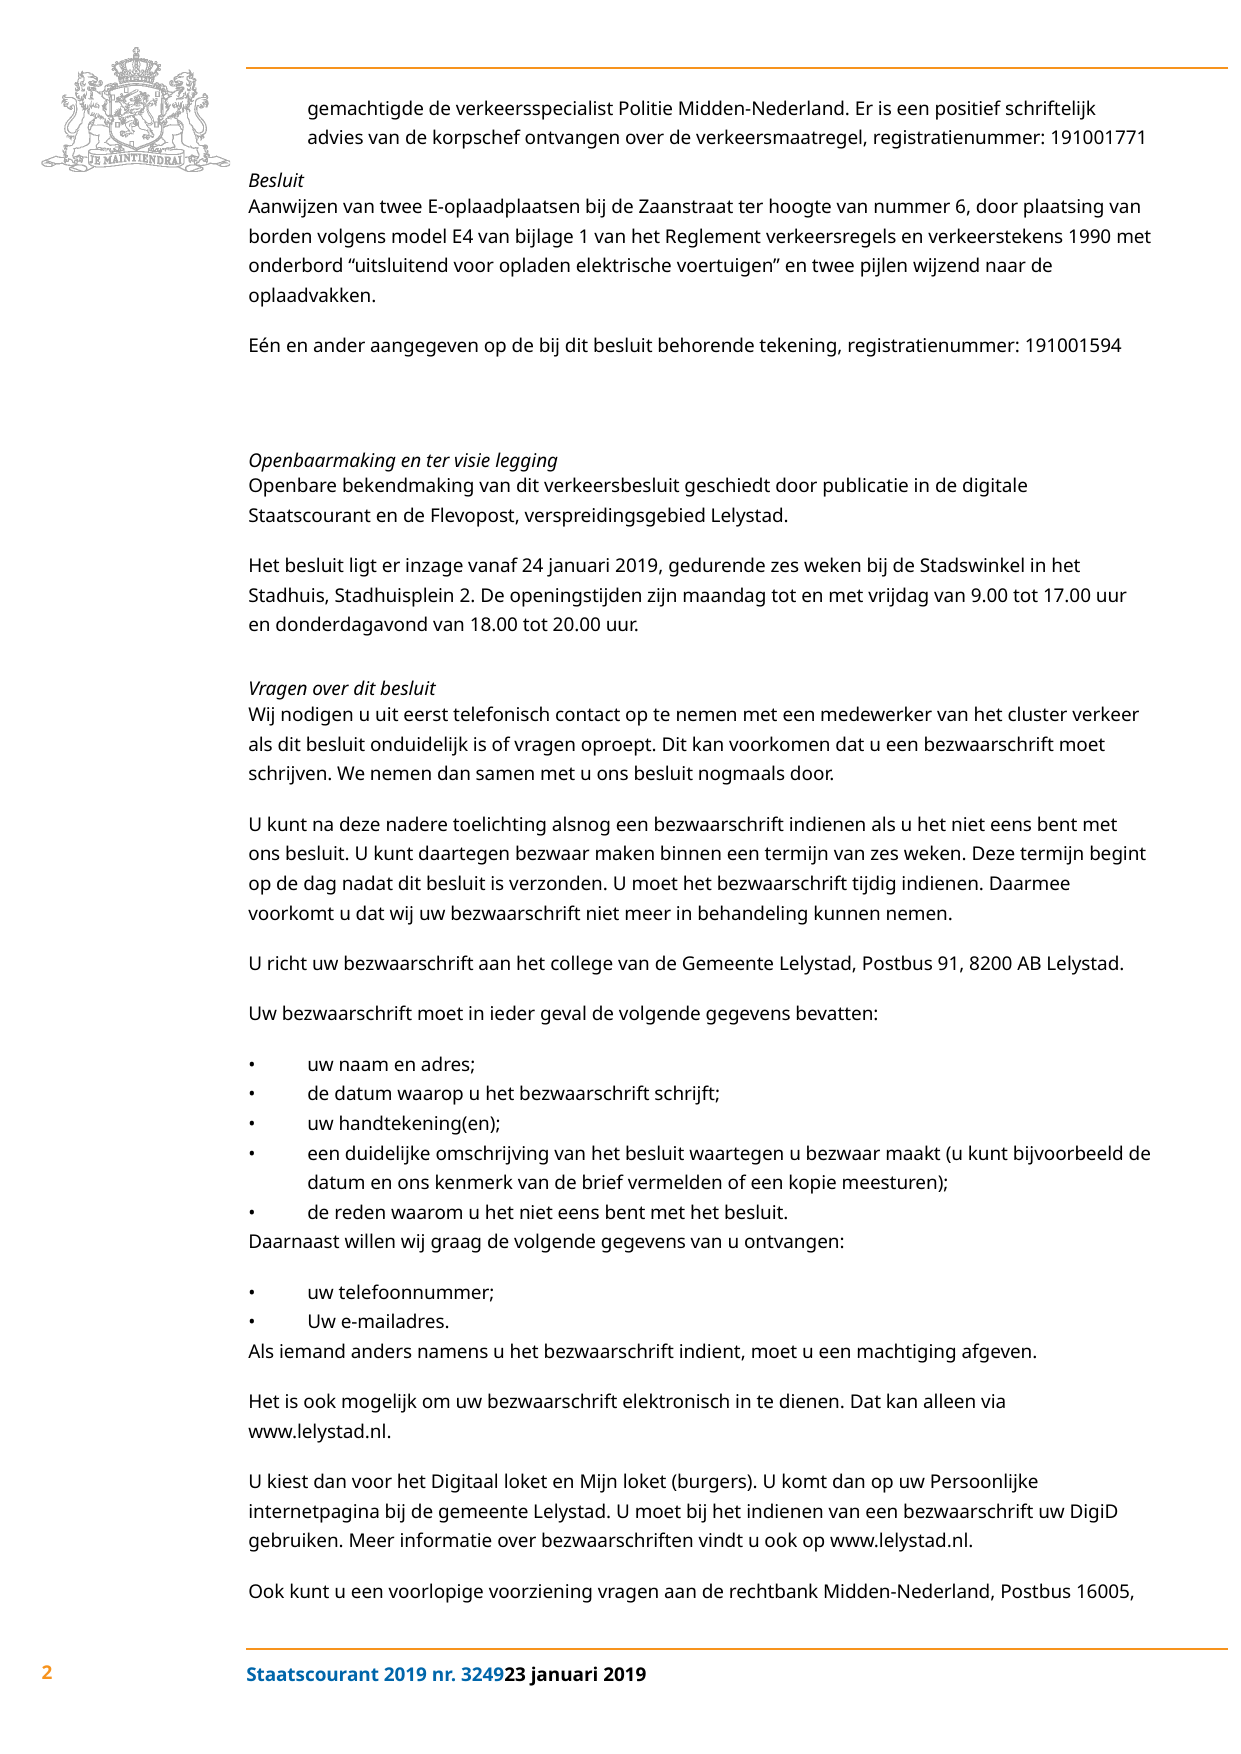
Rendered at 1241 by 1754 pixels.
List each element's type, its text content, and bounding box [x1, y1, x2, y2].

text Eén en ander aangegeven op de bij dit besluit behorende tekening, registratienummer: 191001594 [248, 332, 1152, 358]
text Aanwijzen van twee E-oplaadplaatsen bij de Zaanstraat ter hoogte van nummer 6, door plaatsing van borden volgens model E4 van bijlage 1 van het Reglement verkeersregels en verkeerstekens 1990 met onderbord “uitsluitend voor opladen elektrische voertuigen” en twee pijlen wijzend naar de oplaadvakken. [248, 193, 1152, 308]
list een duidelijke omschrijving van het besluit waartegen u bezwaar maakt (u kunt bijvoorbeeld de datum en ons kenmerk van de brief vermelden of een kopie meesturen); [248, 1140, 1152, 1195]
text U kiest dan voor het Digitaal loket en Mijn loket (burgers). U komt dan op uw Persoonlijke internetpagina bij de gemeente Lelystad. U moet bij het indienen van een bezwaarschrift uw DigiD gebruiken. Meer informatie over bezwaarschriften vindt u ook op www.lelystad.nl. [248, 1468, 1152, 1553]
picture [41, 47, 231, 172]
text Daarnaast willen wij graag de volgende gegevens van u ontvangen: [248, 1228, 1152, 1254]
list uw naam en adres; [248, 1051, 1152, 1077]
text Het is ook mogelijk om uw bezwaarschrift elektronisch in te dienen. Dat kan alleen via www.lelystad.nl. [248, 1388, 1152, 1444]
text Als iemand anders namens u het bezwaarschrift indient, moet u een machtiging afgeven. [248, 1338, 1152, 1364]
list de reden waarom u het niet eens bent met het besluit. [248, 1199, 1152, 1224]
text Ook kunt u een voorlopige voorziening vragen aan de rechtbank Midden-Nederland, Postbus 16005, [248, 1578, 1152, 1604]
list uw handtekening(en); [248, 1110, 1152, 1136]
text U kunt na deze nadere toelichting alsnog een bezwaarschrift indienen als u het niet eens bent met ons besluit. U kunt daartegen bezwaar maken binnen een termijn van zes weken. Deze termijn begint op de dag nadat dit besluit is verzonden. U moet het bezwaarschrift tijdig indienen. Daarmee voorkomt u dat wij uw bezwaarschrift niet meer in behandeling kunnen nemen. [248, 811, 1152, 925]
text Openbare bekendmaking van dit verkeersbesluit geschiedt door publicatie in de digitale Staatscourant en de Flevopost, verspreidingsgebied Lelystad. [248, 472, 1152, 528]
list uw telefoonnummer; [248, 1279, 1152, 1304]
text Openbaarmaking en ter visie legging [248, 447, 1152, 472]
text Vragen over dit besluit [248, 676, 1152, 701]
text U richt uw bezwaarschrift aan het college van de Gemeente Lelystad, Postbus 91, 8200 AB Lelystad. [248, 950, 1152, 976]
list Uw e-mailadres. [248, 1308, 1152, 1334]
list gemachtigde de verkeersspecialist Politie Midden-Nederland. Er is een positief schriftelijk advies van de korpschef ontvangen over de verkeersmaatregel, registratienummer: 191001771 [248, 95, 1152, 150]
text Het besluit ligt er inzage vanaf 24 januari 2019, gedurende zes weken bij de Stadswinkel in het Stadhuis, Stadhuisplein 2. De openingstijden zijn maandag tot en met vrijdag van 9.00 tot 17.00 uur en donderdagavond van 18.00 tot 20.00 uur. [248, 552, 1152, 637]
list de datum waarop u het bezwaarschrift schrijft; [248, 1081, 1152, 1106]
text Uw bezwaarschrift moet in ieder geval de volgende gegevens bevatten: [248, 1001, 1152, 1026]
text Wij nodigen u uit eerst telefonisch contact op te nemen met een medewerker van het cluster verkeer als dit besluit onduidelijk is of vragen oproept. Dit kan voorkomen dat u een bezwaarschrift moet schrijven. We nemen dan samen met u ons besluit nogmaals door. [248, 701, 1152, 786]
text Besluit [248, 167, 1152, 193]
